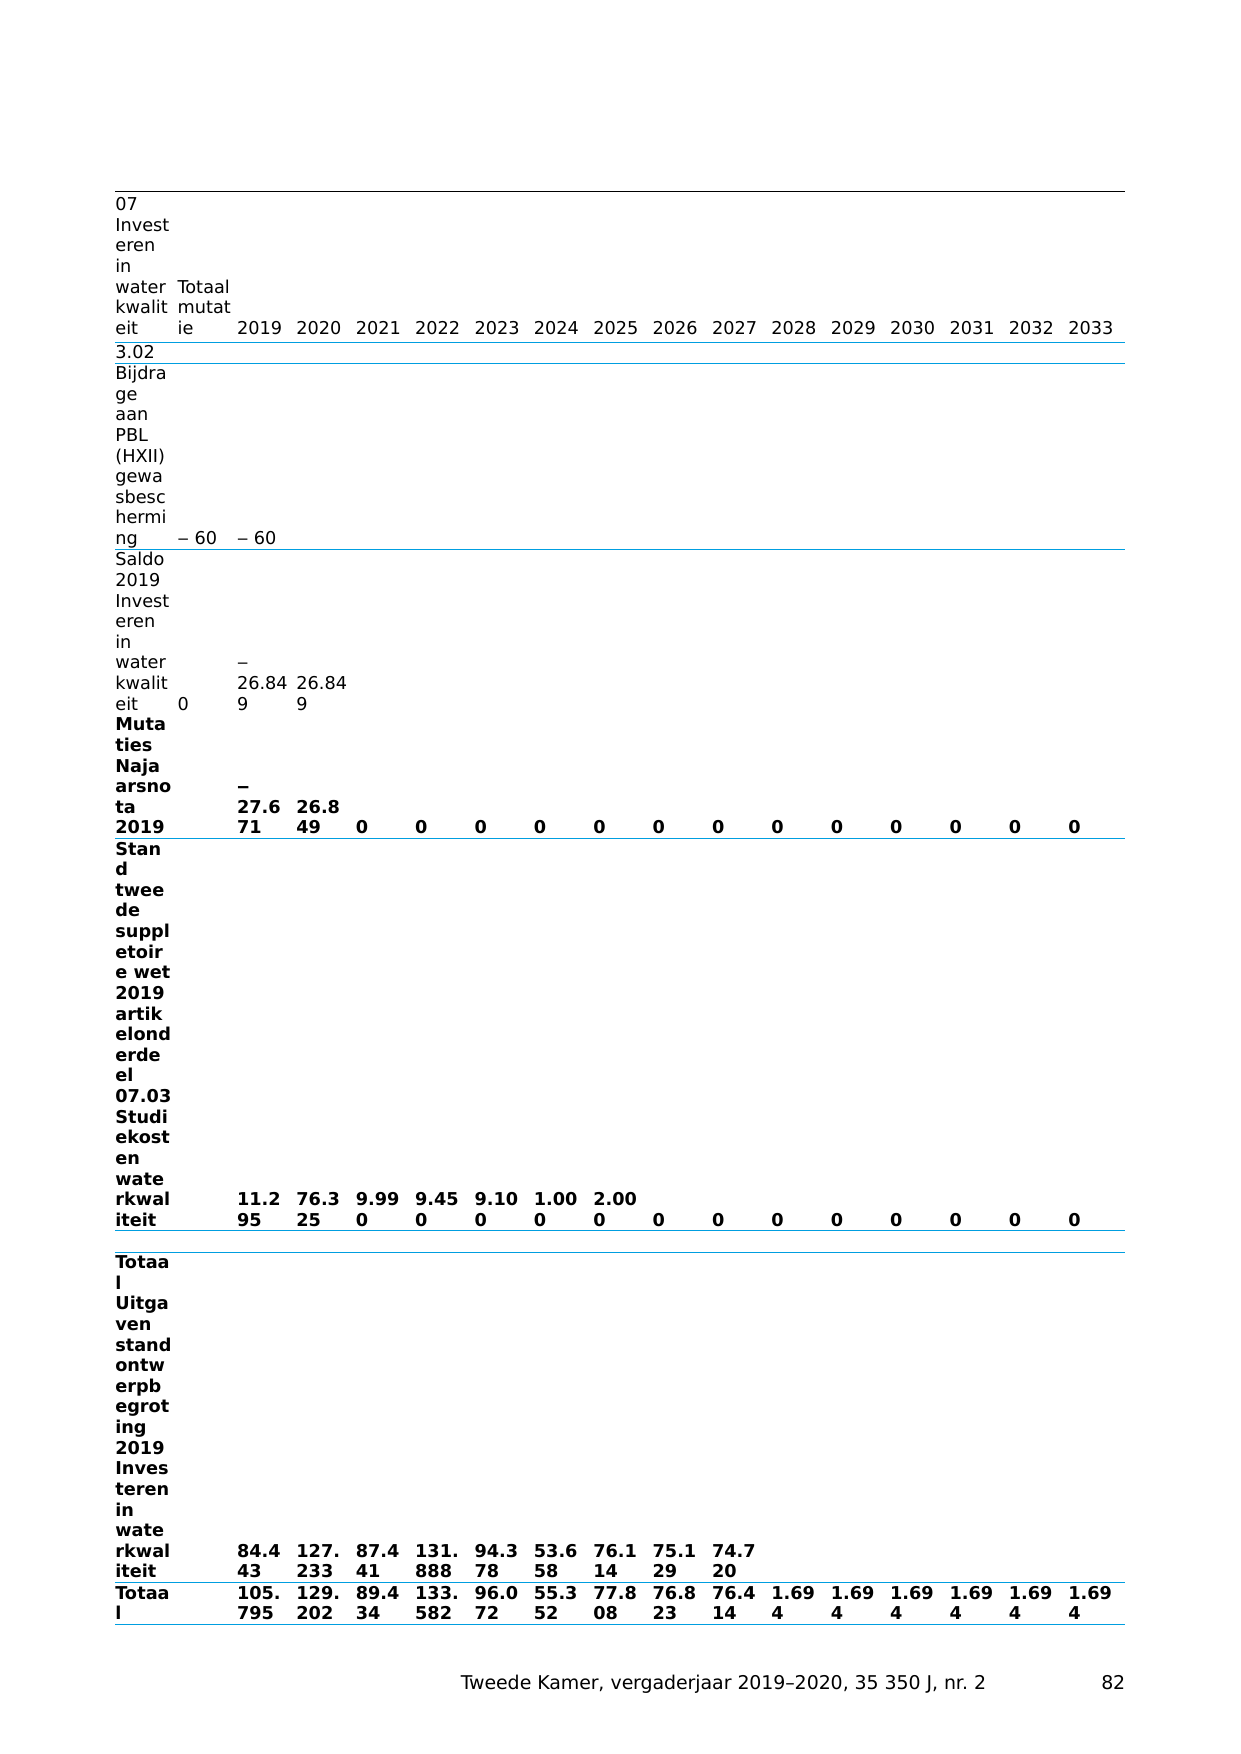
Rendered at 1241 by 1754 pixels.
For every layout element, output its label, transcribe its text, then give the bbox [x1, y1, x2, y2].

table_cell [531, 1231, 590, 1252]
table_cell [234, 1231, 293, 1252]
table_cell [650, 1231, 709, 1252]
table_cell 1.694 [828, 1583, 887, 1624]
table_cell [353, 364, 412, 549]
table_cell 1.694 [1065, 1583, 1125, 1624]
table_cell 1.694 [887, 1583, 946, 1624]
table_cell [471, 364, 531, 549]
table_cell [412, 343, 471, 363]
table_cell [471, 1231, 531, 1252]
table_header 2030 [887, 192, 946, 341]
table_cell 0 [1065, 839, 1125, 1230]
table_header 2024 [531, 192, 590, 341]
table_cell [887, 343, 946, 363]
table_cell 0 [175, 550, 234, 714]
table_cell 0 [590, 714, 649, 838]
table_cell [1006, 364, 1065, 549]
table_cell 74.720 [709, 1253, 768, 1582]
table_cell 76.823 [650, 1583, 709, 1624]
table_cell 87.441 [353, 1253, 412, 1582]
table_cell [590, 364, 649, 549]
table_cell [175, 839, 234, 1230]
table_cell Totaal Uitgaven stand ontwerpbegroting 2019 Investeren in waterkwaliteit [115, 1253, 174, 1582]
table_cell 131.888 [412, 1253, 471, 1582]
table_cell [650, 343, 709, 363]
table_header 2033 [1065, 192, 1125, 341]
table_cell 0 [709, 839, 768, 1230]
table_cell [1006, 550, 1065, 714]
table_cell [353, 343, 412, 363]
table_cell [887, 364, 946, 549]
table_cell ‒ 60 [175, 364, 234, 549]
table_cell [293, 343, 353, 363]
table_cell 0 [471, 714, 531, 838]
table_cell [175, 1253, 234, 1582]
table_cell 105.795 [234, 1583, 293, 1624]
table_cell ‒ 26.849 [234, 550, 293, 714]
table_cell [768, 1231, 828, 1252]
table_cell [115, 1231, 174, 1252]
table_cell [471, 343, 531, 363]
table_cell ‒ 27.671 [234, 714, 293, 838]
table_cell 0 [768, 714, 828, 838]
table_cell [709, 343, 768, 363]
table_cell [887, 550, 946, 714]
table_cell [768, 364, 828, 549]
table_cell 76.114 [590, 1253, 649, 1582]
table_header 2019 [234, 192, 293, 341]
table_cell 77.808 [590, 1583, 649, 1624]
table_cell [650, 550, 709, 714]
table_cell [531, 343, 590, 363]
table_cell [293, 1231, 353, 1252]
table_cell 0 [353, 714, 412, 838]
table_cell 1.694 [946, 1583, 1006, 1624]
table_cell 0 [946, 839, 1006, 1230]
table_cell [590, 343, 649, 363]
table_cell 0 [1006, 714, 1065, 838]
table_cell 0 [768, 839, 828, 1230]
table_cell [175, 1231, 234, 1252]
table_cell [709, 364, 768, 549]
table_cell 94.378 [471, 1253, 531, 1582]
table_cell [590, 550, 649, 714]
table_cell [293, 364, 353, 549]
table_cell 84.443 [234, 1253, 293, 1582]
table_cell [946, 343, 1006, 363]
table_cell [1006, 1231, 1065, 1252]
table_cell [1006, 1253, 1065, 1582]
table_cell 0 [709, 714, 768, 838]
table_cell [709, 1231, 768, 1252]
table_cell 3.02 [115, 343, 174, 363]
table_cell [412, 550, 471, 714]
table_cell 76.414 [709, 1583, 768, 1624]
table_header 2031 [946, 192, 1006, 341]
table_cell [1065, 364, 1125, 549]
table_cell Saldo 2019 Investeren in waterkwaliteit [115, 550, 174, 714]
table_cell [412, 364, 471, 549]
table_cell 0 [412, 714, 471, 838]
table_header 2029 [828, 192, 887, 341]
table_cell [353, 550, 412, 714]
table_header 2022 [412, 192, 471, 341]
table_cell 53.658 [531, 1253, 590, 1582]
table_cell [828, 550, 887, 714]
table_cell 127.233 [293, 1253, 353, 1582]
table_cell [946, 550, 1006, 714]
table_cell [828, 1253, 887, 1582]
table_cell [590, 1231, 649, 1252]
table_cell 0 [946, 714, 1006, 838]
table_cell 26.849 [293, 714, 353, 838]
table_header 07 Investeren in waterkwaliteit [115, 192, 174, 341]
table_cell Mutaties Najaarsnota 2019 [115, 714, 174, 838]
table_cell [768, 343, 828, 363]
table_cell [471, 550, 531, 714]
table_cell 0 [650, 839, 709, 1230]
table_cell 89.434 [353, 1583, 412, 1624]
table_cell 11.295 [234, 839, 293, 1230]
table_header 2023 [471, 192, 531, 341]
table_cell ‒ 60 [234, 364, 293, 549]
table_cell 9.100 [471, 839, 531, 1230]
table_cell [412, 1231, 471, 1252]
table_cell 1.694 [768, 1583, 828, 1624]
table_cell [175, 1583, 234, 1624]
table_header 2020 [293, 192, 353, 341]
table_header 2027 [709, 192, 768, 341]
table_cell 133.582 [412, 1583, 471, 1624]
table_cell [828, 343, 887, 363]
table_header 2032 [1006, 192, 1065, 341]
table_header 2025 [590, 192, 649, 341]
table_cell 0 [1006, 839, 1065, 1230]
table_cell Stand tweede suppletoire wet 2019 artikelonderdeel 07.03 Studiekosten waterkwaliteit [115, 839, 174, 1230]
table_cell [1065, 1253, 1125, 1582]
table_cell [768, 550, 828, 714]
table_cell [175, 714, 234, 838]
table_cell 76.325 [293, 839, 353, 1230]
table_cell 129.202 [293, 1583, 353, 1624]
table_cell [531, 550, 590, 714]
table_cell [353, 1231, 412, 1252]
table_cell [1065, 1231, 1125, 1252]
table_cell [946, 364, 1006, 549]
table_header 2021 [353, 192, 412, 341]
table_cell 0 [828, 839, 887, 1230]
table_cell [828, 364, 887, 549]
table_cell 0 [887, 839, 946, 1230]
table_cell 9.450 [412, 839, 471, 1230]
table_cell 96.072 [471, 1583, 531, 1624]
table_cell [709, 550, 768, 714]
table_cell 0 [887, 714, 946, 838]
table_header 2026 [650, 192, 709, 341]
table_cell [234, 343, 293, 363]
table_cell [887, 1231, 946, 1252]
table_cell 0 [828, 714, 887, 838]
table_header Totaal mutatie [175, 192, 234, 341]
table_cell [768, 1253, 828, 1582]
table_cell [1065, 343, 1125, 363]
table_cell [946, 1253, 1006, 1582]
table_cell [1065, 550, 1125, 714]
table_cell [946, 1231, 1006, 1252]
table_cell [887, 1253, 946, 1582]
table_cell 2.000 [590, 839, 649, 1230]
table_cell 0 [650, 714, 709, 838]
table_cell 0 [1065, 714, 1125, 838]
table_cell 1.000 [531, 839, 590, 1230]
table_cell 9.990 [353, 839, 412, 1230]
table_cell [531, 364, 590, 549]
table_cell 75.129 [650, 1253, 709, 1582]
table_cell 0 [531, 714, 590, 838]
table_cell [1006, 343, 1065, 363]
table_cell [650, 364, 709, 549]
table_header 2028 [768, 192, 828, 341]
table_cell 1.694 [1006, 1583, 1065, 1624]
table_cell Totaal [115, 1583, 174, 1624]
table_cell 55.352 [531, 1583, 590, 1624]
table_cell Bijdrage aan PBL (HXII) gewasbescherming [115, 364, 174, 549]
table_cell 26.849 [293, 550, 353, 714]
table_cell [828, 1231, 887, 1252]
table_cell [175, 343, 234, 363]
